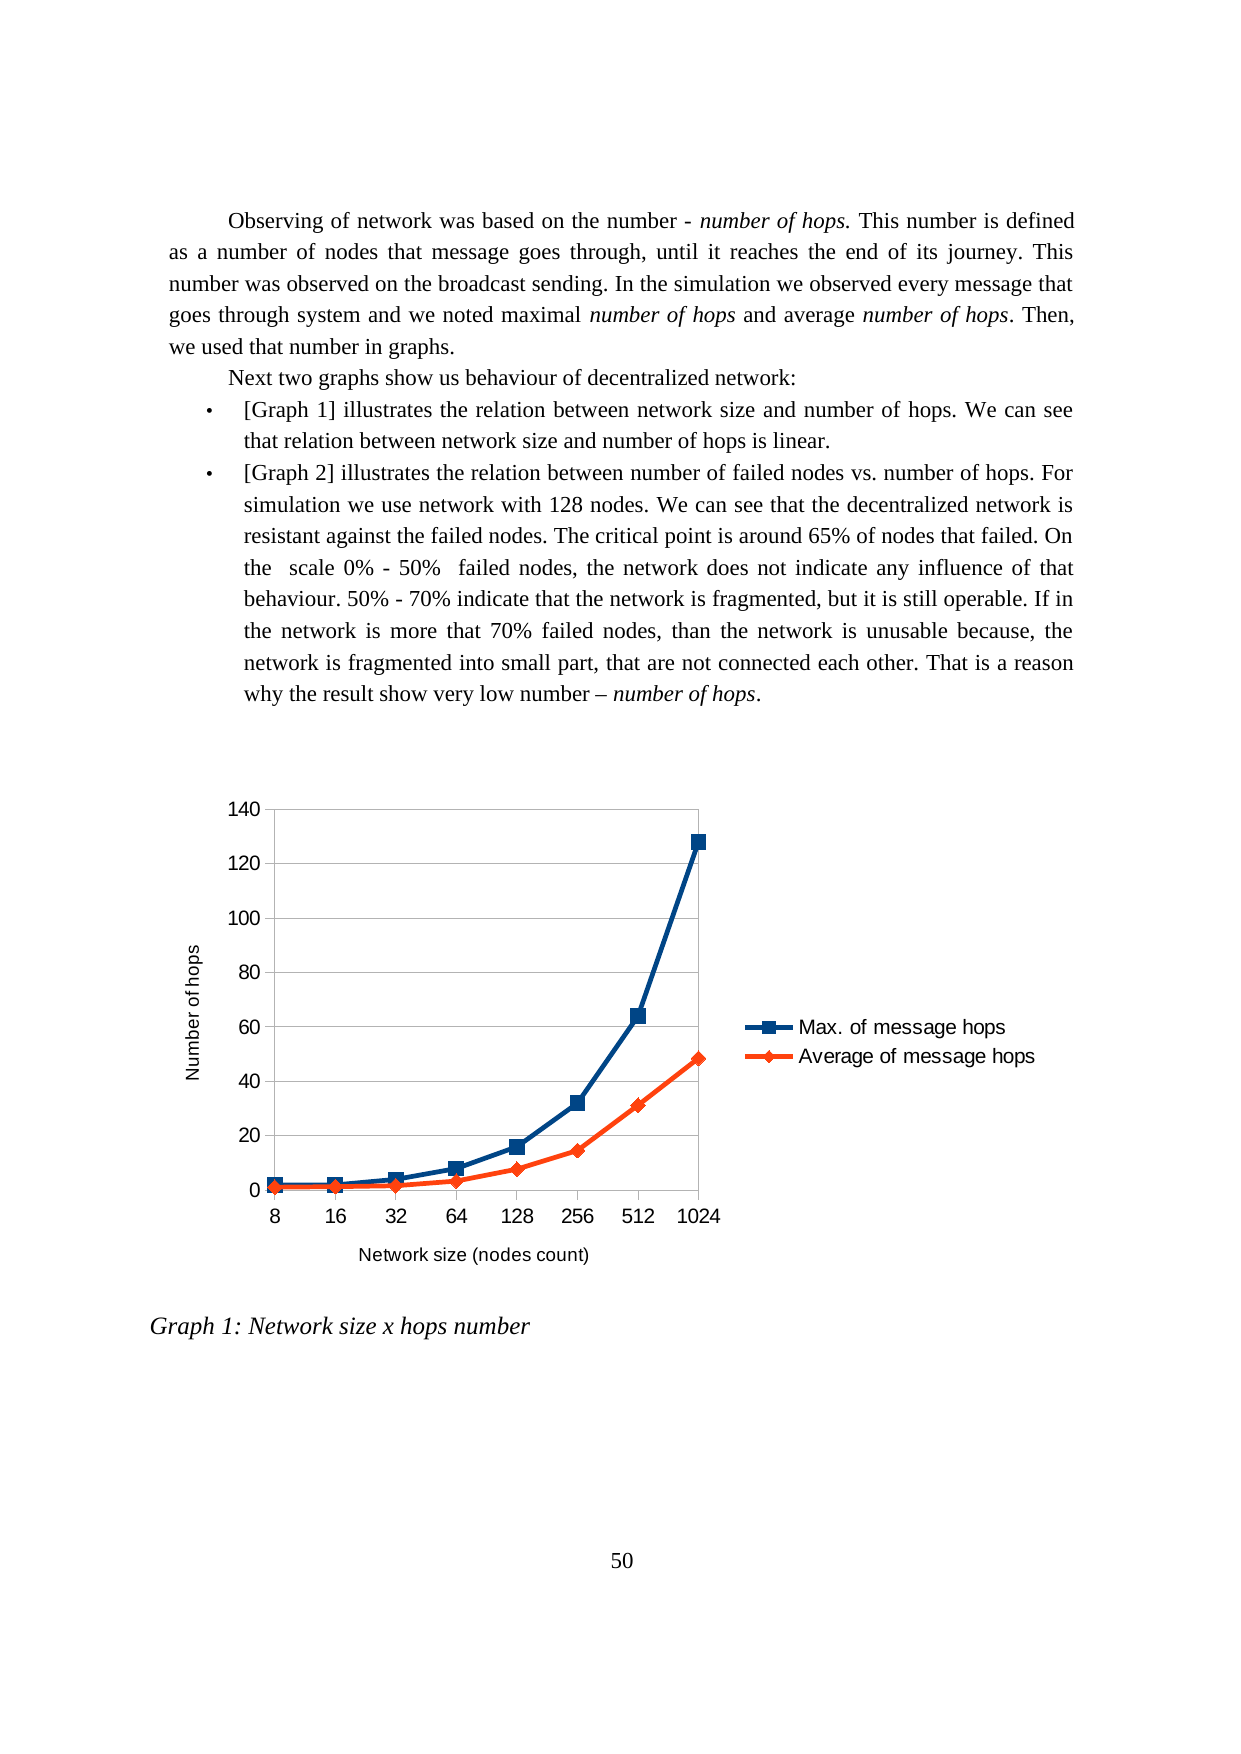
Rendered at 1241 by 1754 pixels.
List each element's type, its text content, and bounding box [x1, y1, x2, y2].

text Observing of network was based on the number - number of hops. This number is defined as a number of nodes that message goes through, until it reaches the end of its journey. This number was observed on the broadcast sending. In the simulation we observed every message that goes through system and we noted maximal number of hops and average number of hops. Then, we used that number in graphs. [169, 207, 1075, 359]
text Next two graphs show us behaviour of decentralized network: [169, 364, 1075, 391]
list [Graph 1] illustrates the relation between network size and number of hops. We can see that relation between network size and number of hops is linear. [206, 396, 1075, 454]
list [Graph 2] illustrates the relation between number of failed nodes vs. number of hops. For simulation we use network with 128 nodes. We can see that the decentralized network is resistant against the failed nodes. The critical point is around 65% of nodes that failed. On the scale 0% - 50% failed nodes, the network does not indicate any influence of that behaviour. 50% - 70% indicate that the network is fragmented, but it is still operable. If in the network is more that 70% failed nodes, than the network is unusable because, the network is fragmented into small part, that are not connected each other. That is a reason why the result show very low number – number of hops. [206, 459, 1075, 706]
text Graph 1: Network size x hops number [149, 787, 1094, 1340]
